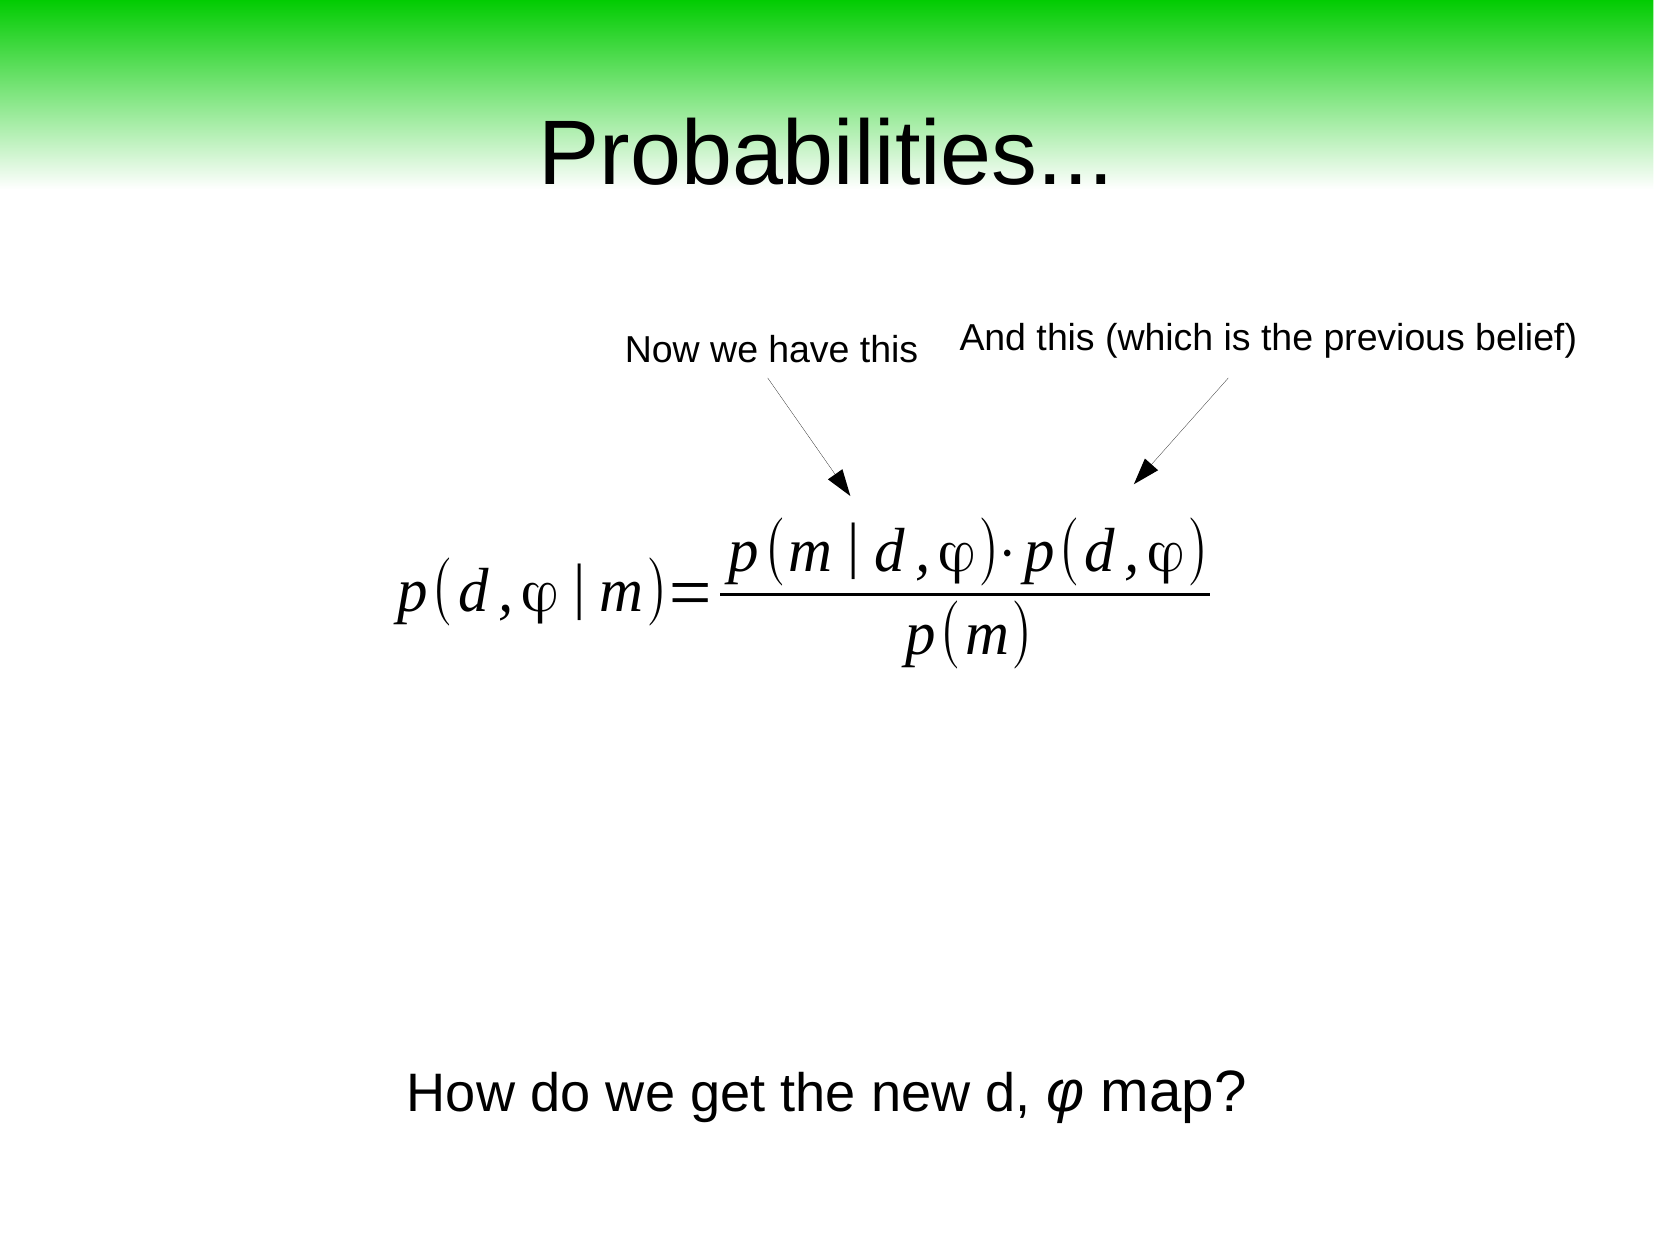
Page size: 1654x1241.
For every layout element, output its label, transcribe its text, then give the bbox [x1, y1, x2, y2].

text_box Now we have this [610, 321, 934, 378]
text_box [0, 0, 1654, 189]
text_box And this (which is the previous belief) [944, 309, 1593, 367]
chart [386, 514, 1217, 674]
title Probabilities... [82, 49, 1571, 257]
text_box How do we get the new d, φ map? [392, 1051, 1262, 1132]
